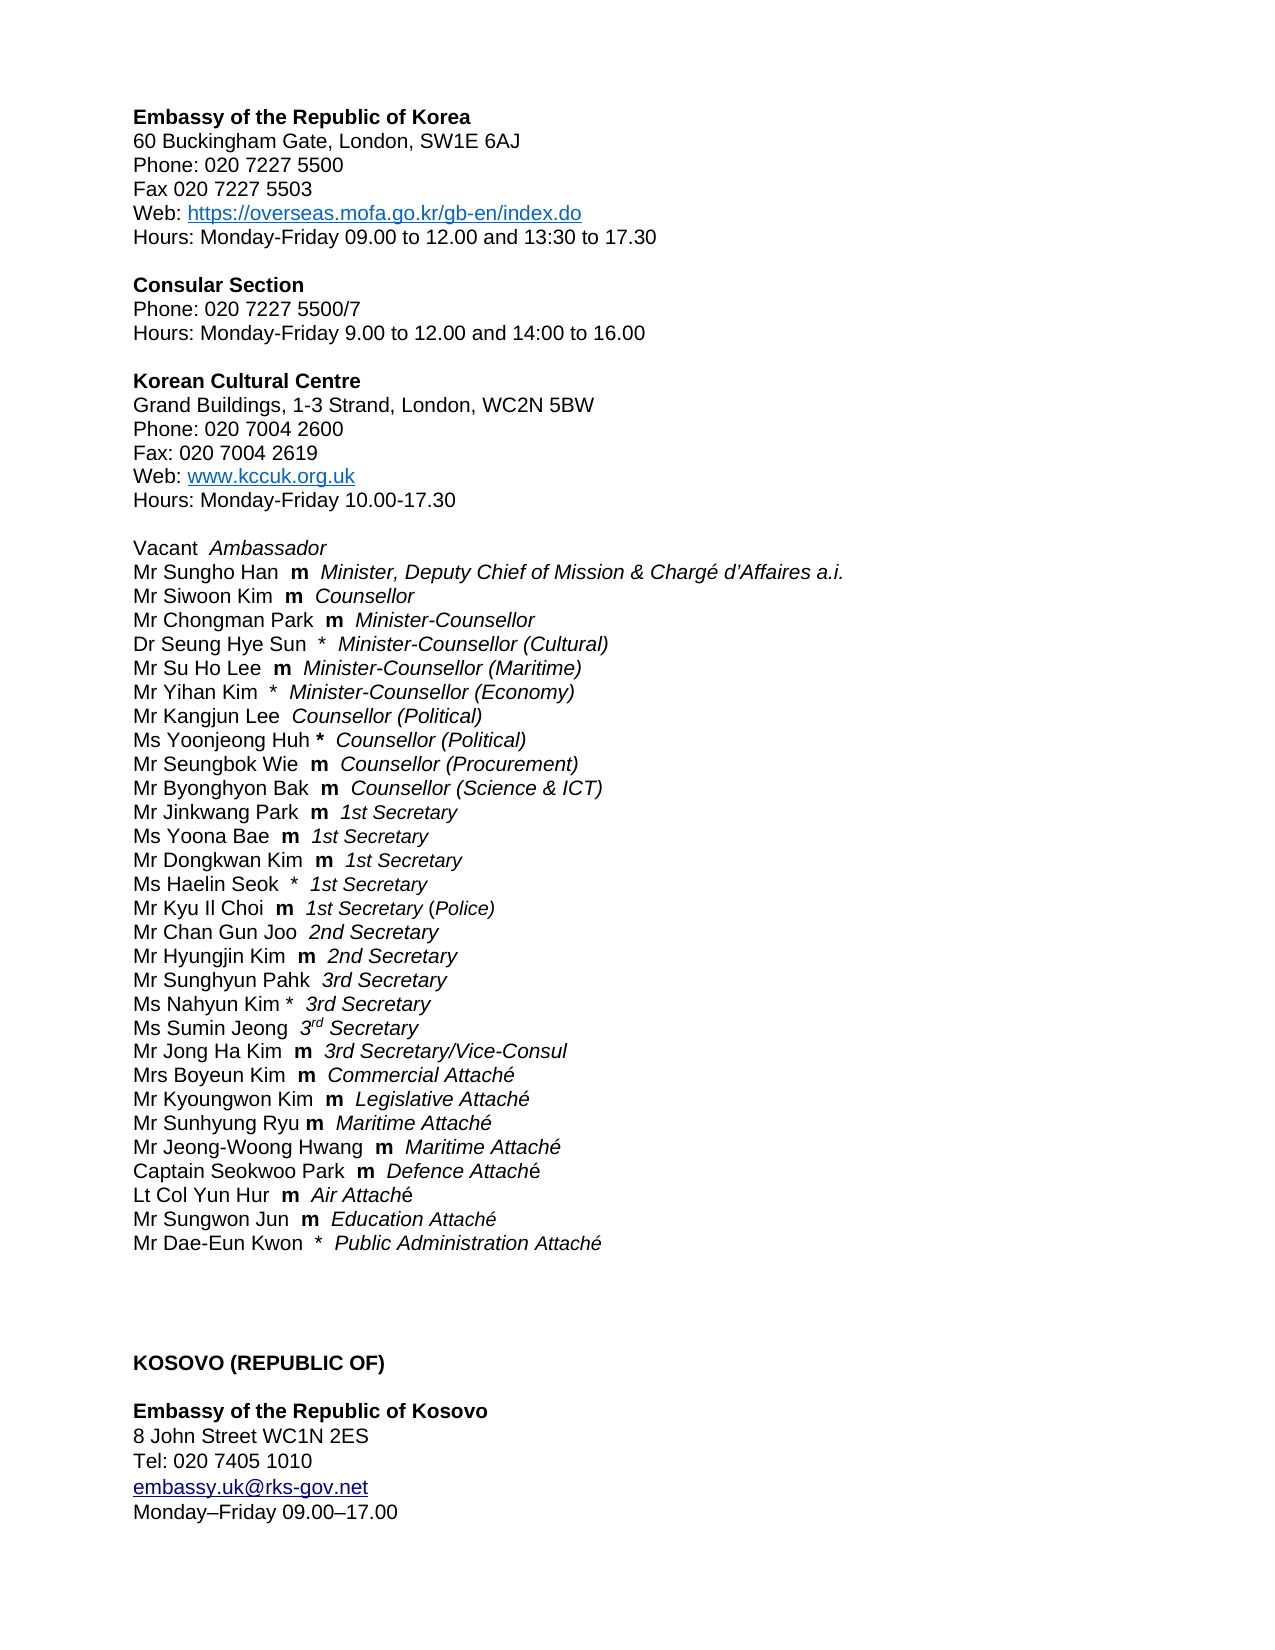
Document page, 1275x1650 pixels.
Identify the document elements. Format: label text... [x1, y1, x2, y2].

text Mr Yihan Kim * Minister-Counsellor (Economy) [133, 680, 1181, 704]
text Mr Sungwon Jun m Education Attaché [133, 1207, 1181, 1231]
text Mr Chongman Park m Minister-Counsellor [133, 608, 1181, 632]
text Ms Nahyun Kim * 3rd Secretary [133, 991, 1181, 1015]
text Mr Kyoungwon Kim m Legislative Attaché [133, 1087, 1181, 1111]
text embassy.uk@rks-gov.net [133, 1474, 1181, 1498]
subtitle Embassy of the Republic of Korea [133, 105, 1181, 129]
text 8 John Street WC1N 2ES [133, 1424, 1181, 1448]
text Mr Jeong-Woong Hwang m Maritime Attaché [133, 1135, 1181, 1159]
text Ms Haelin Seok * 1st Secretary [133, 872, 1181, 896]
text Fax 020 7227 5503 [133, 177, 1181, 201]
text Hours: Monday-Friday 9.00 to 12.00 and 14:00 to 16.00 [133, 321, 1181, 344]
text Mr Sunhyung Ryu m Maritime Attaché [133, 1111, 1181, 1135]
text Captain Seokwoo Park m Defence Attaché [133, 1159, 1181, 1183]
text Dr Seung Hye Sun * Minister-Counsellor (Cultural) [133, 632, 1181, 656]
text Mr Sunghyun Pahk 3rd Secretary [133, 967, 1181, 991]
text Phone: 020 7004 2600 [133, 416, 1181, 440]
text Mrs Boyeun Kim m Commercial Attaché [133, 1063, 1181, 1087]
text Korean Cultural Centre [133, 368, 1181, 392]
text Web: https://overseas.mofa.go.kr/gb-en/index.do [133, 201, 1181, 225]
text Tel: 020 7405 1010 [133, 1449, 1181, 1473]
text Phone: 020 7227 5500/7 [133, 297, 1181, 321]
text Mr Dongkwan Kim m 1st Secretary [133, 848, 1181, 872]
text Ms Sumin Jeong 3rd Secretary [133, 1015, 1181, 1039]
text Mr Su Ho Lee m Minister-Counsellor (Maritime) [133, 656, 1181, 680]
text Mr Chan Gun Joo 2nd Secretary [133, 919, 1181, 943]
text Monday–Friday 09.00–17.00 [133, 1500, 1181, 1524]
text Mr Siwoon Kim m Counsellor [133, 584, 1181, 608]
text Mr Jinkwang Park m 1st Secretary [133, 800, 1181, 824]
text Consular Section [133, 273, 1181, 297]
text Hours: Monday-Friday 09.00 to 12.00 and 13:30 to 17.30 [133, 225, 1181, 249]
text Ms Yoona Bae m 1st Secretary [133, 824, 1181, 848]
text KOSOVO (REPUBLIC OF) [133, 1351, 1181, 1375]
text Embassy of the Republic of Kosovo [133, 1399, 1181, 1423]
text Mr Dae-Eun Kwon * Public Administration Attaché [133, 1231, 1181, 1255]
text Mr Kyu Il Choi m 1st Secretary (Police) [133, 896, 1181, 919]
text Mr Hyungjin Kim m 2nd Secretary [133, 943, 1181, 967]
text Hours: Monday-Friday 10.00-17.30 [133, 488, 1181, 512]
text Mr Byonghyon Bak m Counsellor (Science & ICT) [133, 776, 1181, 800]
text Mr Jong Ha Kim m 3rd Secretary/Vice-Consul [133, 1039, 1181, 1063]
text Lt Col Yun Hur m Air Attaché [133, 1183, 1181, 1207]
text Mr Sungho Han m Minister, Deputy Chief of Mission & Chargé d’Affaires a.i. [133, 560, 1181, 584]
text Phone: 020 7227 5500 [133, 153, 1181, 177]
text Fax: 020 7004 2619 [133, 440, 1181, 464]
text Web: www.kccuk.org.uk [133, 464, 1181, 488]
text Ms Yoonjeong Huh * Counsellor (Political) [133, 728, 1181, 752]
text Mr Seungbok Wie m Counsellor (Procurement) [133, 752, 1181, 776]
text 60 Buckingham Gate, London, SW1E 6AJ [133, 129, 1181, 153]
text Mr Kangjun Lee Counsellor (Political) [133, 704, 1181, 728]
text Grand Buildings, 1-3 Strand, London, WC2N 5BW [133, 392, 1181, 416]
text Vacant Ambassador [133, 536, 1181, 560]
